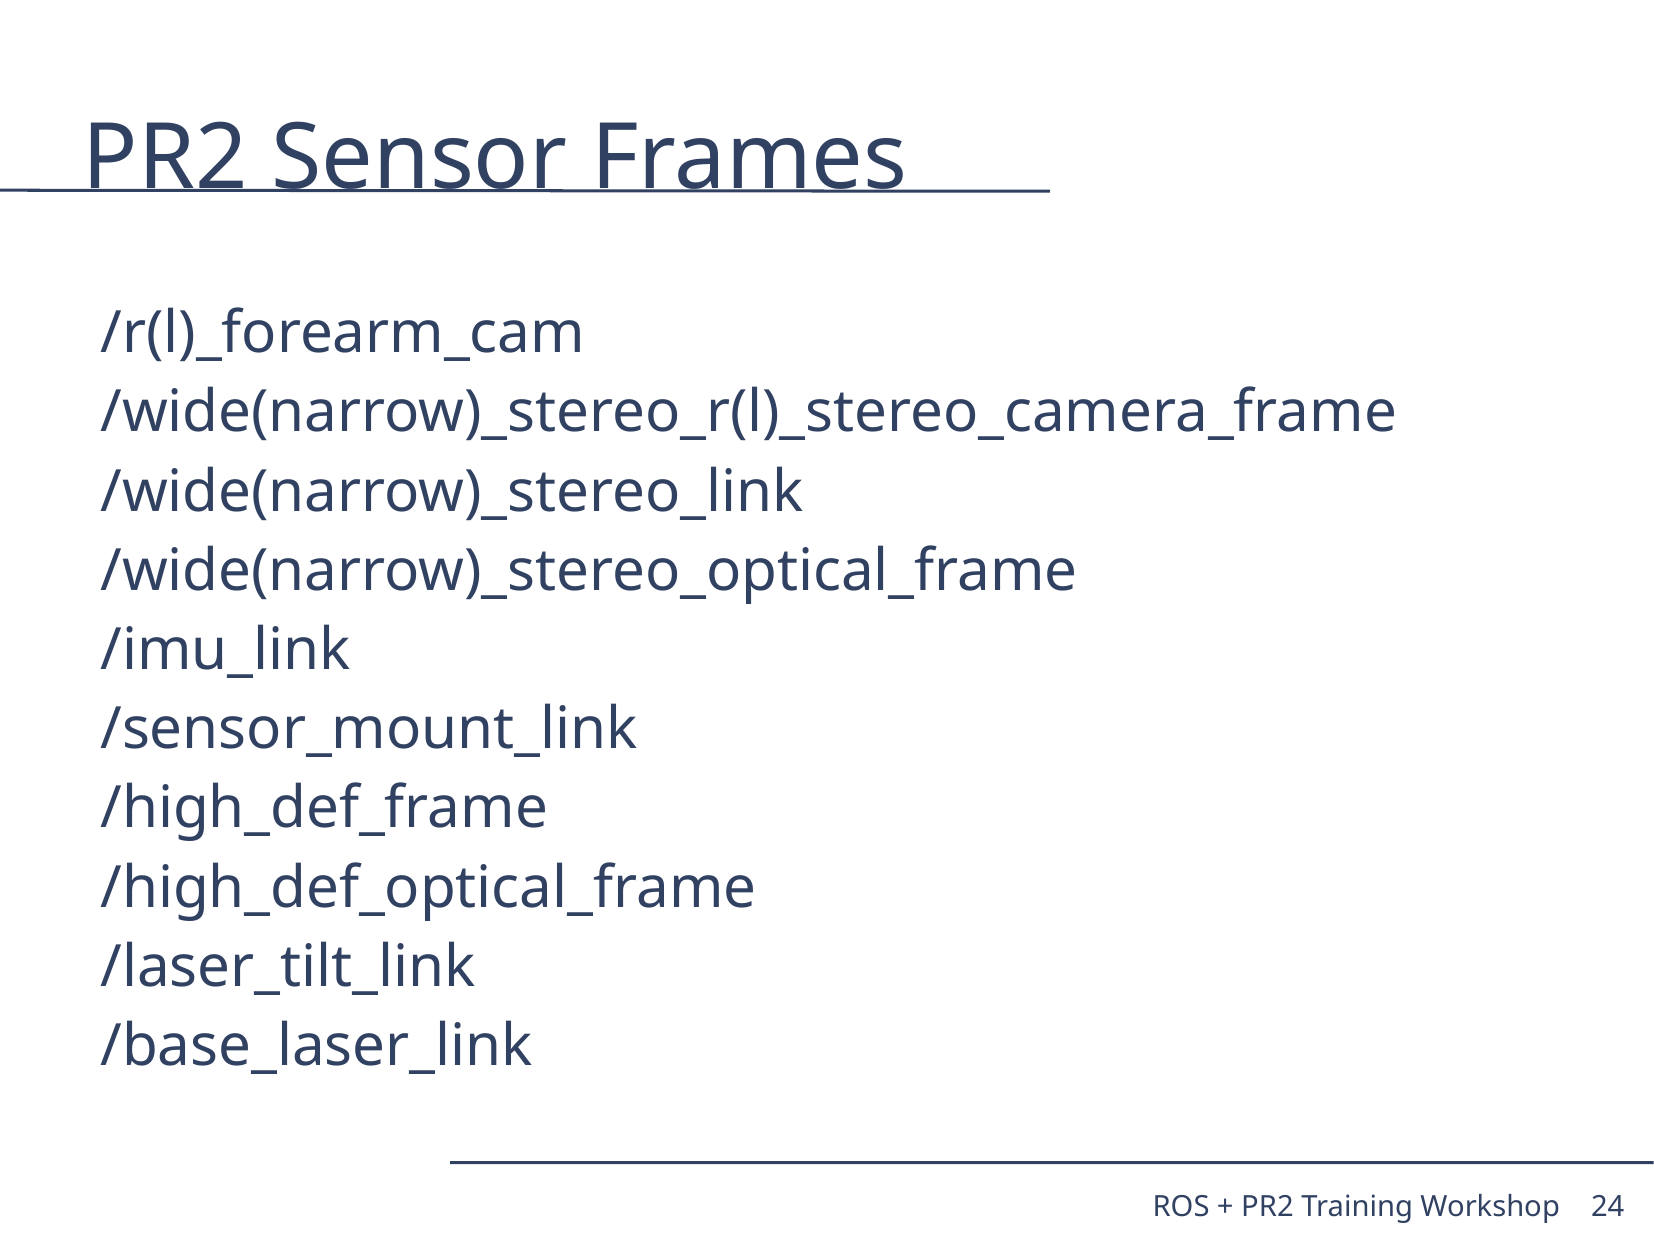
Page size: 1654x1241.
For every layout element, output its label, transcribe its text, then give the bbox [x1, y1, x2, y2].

title PR2 Sensor Frames [82, 49, 1571, 257]
list /r(l)_forearm_cam /wide(narrow)_stereo_r(l)_stereo_camera_frame /wide(narrow)_stereo_link /wide(narrow)_stereo_optical_frame /imu_link /sensor_mount_link /high_def_frame /high_def_optical_frame /laser_tilt_link /base_laser_link [82, 290, 1571, 1109]
